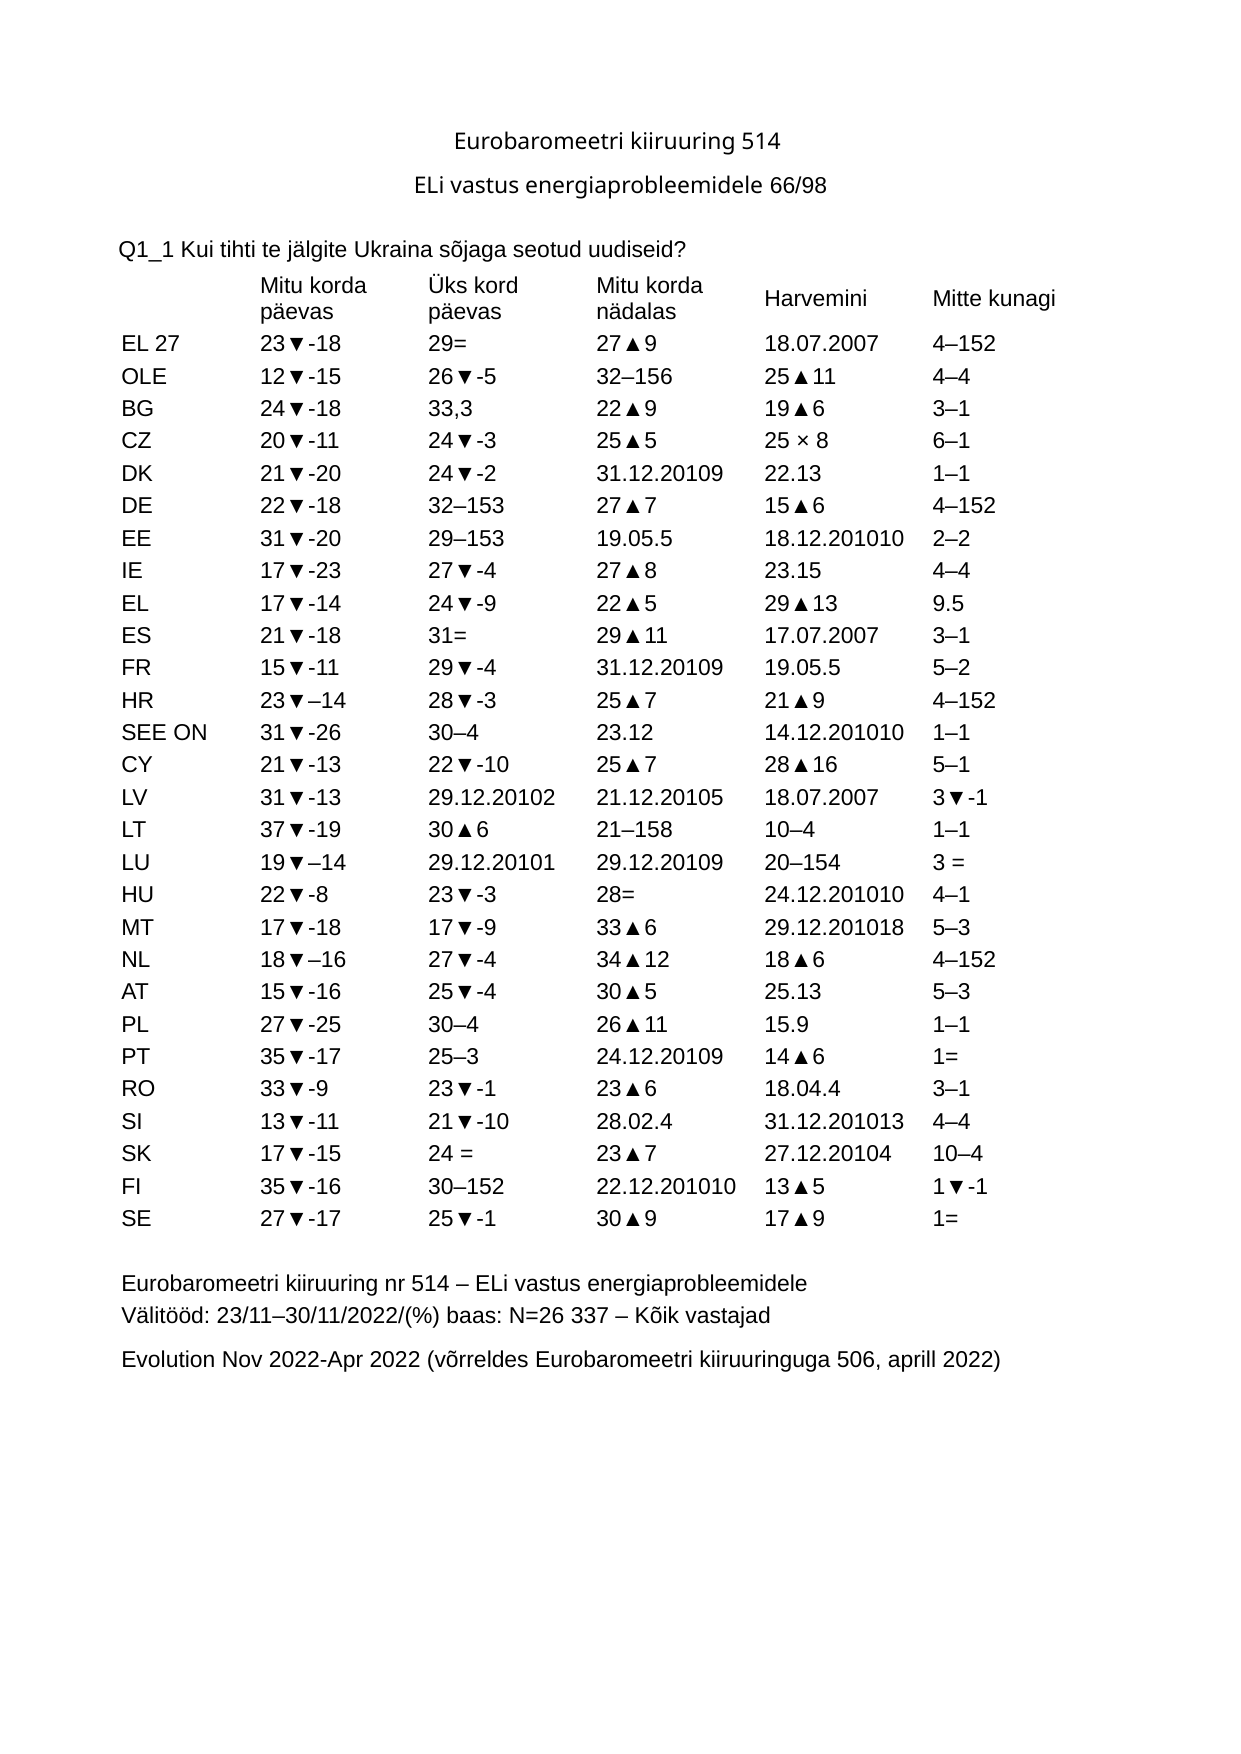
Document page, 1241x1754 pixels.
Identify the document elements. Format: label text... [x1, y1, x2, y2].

table_cell HU [118, 878, 257, 910]
table_cell 23▲6 [593, 1073, 761, 1105]
table_cell 29.12.201018 [761, 910, 929, 943]
table_cell 29.12.20101 [425, 846, 593, 878]
table_cell 29▲11 [593, 619, 761, 651]
table_cell AT [118, 975, 257, 1008]
table_cell 21▼-10 [425, 1105, 593, 1137]
table_cell 17.07.2007 [761, 619, 929, 651]
table_cell 24▼-9 [425, 586, 593, 619]
table_cell 29.12.20102 [425, 781, 593, 813]
table_cell 25▼-4 [425, 975, 593, 1008]
table_cell [593, 1234, 761, 1267]
table_cell 32–153 [425, 489, 593, 522]
table_cell FR [118, 651, 257, 684]
table_cell 15.9 [761, 1008, 929, 1040]
table_cell 18▲6 [761, 943, 929, 975]
table_cell IE [118, 554, 257, 586]
table_cell 1–1 [929, 716, 1097, 748]
table_cell 31.12.201013 [761, 1105, 929, 1137]
table_cell DE [118, 489, 257, 522]
table_cell 21▼-20 [257, 457, 425, 489]
table_cell 26▲11 [593, 1008, 761, 1040]
table_cell 27▼-4 [425, 943, 593, 975]
table_cell 27.12.20104 [761, 1137, 929, 1169]
table_cell 30▲5 [593, 975, 761, 1008]
table_cell 1= [929, 1202, 1097, 1234]
table_cell 6–1 [929, 425, 1097, 457]
table_cell 33▲6 [593, 910, 761, 943]
table_cell 28= [593, 878, 761, 910]
table_cell 13▼-11 [257, 1105, 425, 1137]
table_header Harvemini [761, 269, 929, 327]
table_cell 4–152 [929, 684, 1097, 716]
table_cell 21.12.20105 [593, 781, 761, 813]
table_cell NL [118, 943, 257, 975]
table_cell 30▲9 [593, 1202, 761, 1234]
table_cell LT [118, 813, 257, 846]
table_cell FI [118, 1170, 257, 1202]
table_cell 19.05.5 [761, 651, 929, 684]
table_cell 25▲7 [593, 749, 761, 781]
table_cell 30–4 [425, 1008, 593, 1040]
table_cell [118, 1234, 257, 1267]
table_cell Evolution Nov 2022-Apr 2022 (võrreldes Eurobaromeetri kiiruuringuga 506, aprill 2022) [118, 1332, 1097, 1387]
table_cell 21▲9 [761, 684, 929, 716]
table_cell [761, 1234, 929, 1267]
table_cell 18.07.2007 [761, 327, 929, 360]
table_cell 22▼-18 [257, 489, 425, 522]
table_cell 31▼-26 [257, 716, 425, 748]
table_cell 25 × 8 [761, 425, 929, 457]
table_cell 31▼-20 [257, 522, 425, 554]
table_cell 31▼-13 [257, 781, 425, 813]
table_header Mitu korda nädalas [593, 269, 761, 327]
table_cell 28▲16 [761, 749, 929, 781]
table_cell 3–1 [929, 1073, 1097, 1105]
table_cell 34▲12 [593, 943, 761, 975]
table_cell Eurobaromeetri kiiruuring nr 514 – ELi vastus energiaprobleemidele [118, 1267, 1097, 1299]
table_cell 22▼-10 [425, 749, 593, 781]
table_cell 4–152 [929, 943, 1097, 975]
table_cell 23▼–14 [257, 684, 425, 716]
table_cell EL [118, 586, 257, 619]
table_cell 31.12.20109 [593, 457, 761, 489]
table_cell 3–1 [929, 392, 1097, 424]
table_cell RO [118, 1073, 257, 1105]
table_cell 3–1 [929, 619, 1097, 651]
table_cell 24▼-3 [425, 425, 593, 457]
table_cell EE [118, 522, 257, 554]
table_cell 5–3 [929, 975, 1097, 1008]
table_cell 17▼-9 [425, 910, 593, 943]
table_cell 30–152 [425, 1170, 593, 1202]
table_cell 33,3 [425, 392, 593, 424]
table_cell 22.13 [761, 457, 929, 489]
table_cell 5–1 [929, 749, 1097, 781]
table_cell 3 = [929, 846, 1097, 878]
table_cell 15▼-11 [257, 651, 425, 684]
table_header Mitte kunagi [929, 269, 1097, 327]
table_cell 20–154 [761, 846, 929, 878]
table_cell 28.02.4 [593, 1105, 761, 1137]
table_cell SEE ON [118, 716, 257, 748]
table_cell 4–152 [929, 327, 1097, 360]
table_cell 23.12 [593, 716, 761, 748]
table_cell 4–1 [929, 878, 1097, 910]
table_cell 19▲6 [761, 392, 929, 424]
table_cell 25▲7 [593, 684, 761, 716]
table_cell 23▼-1 [425, 1073, 593, 1105]
table_cell 30–4 [425, 716, 593, 748]
table_cell 31.12.20109 [593, 651, 761, 684]
table_cell 20▼-11 [257, 425, 425, 457]
table_cell ES [118, 619, 257, 651]
table_cell 28▼-3 [425, 684, 593, 716]
table_cell 21–158 [593, 813, 761, 846]
table_cell SE [118, 1202, 257, 1234]
table_cell LV [118, 781, 257, 813]
table_cell 5–2 [929, 651, 1097, 684]
table_header [118, 269, 257, 327]
table_cell 14▲6 [761, 1040, 929, 1072]
table_cell 13▲5 [761, 1170, 929, 1202]
table_cell 22.12.201010 [593, 1170, 761, 1202]
table_cell 29–153 [425, 522, 593, 554]
table_cell [425, 1234, 593, 1267]
table_cell 32–156 [593, 360, 761, 392]
table_cell CZ [118, 425, 257, 457]
table_cell 25▼-1 [425, 1202, 593, 1234]
table_cell 3▼-1 [929, 781, 1097, 813]
text Q1_1 Kui tihti te jälgite Ukraina sõjaga seotud uudiseid? [118, 236, 1122, 262]
table_cell 17▼-23 [257, 554, 425, 586]
table_cell 25.13 [761, 975, 929, 1008]
table_cell 21▼-18 [257, 619, 425, 651]
table_cell SI [118, 1105, 257, 1137]
table_cell OLE [118, 360, 257, 392]
table_cell Välitööd: 23/11–30/11/2022/(%) baas: N=26 337 – Kõik vastajad [118, 1299, 1097, 1332]
table_cell 29.12.20109 [593, 846, 761, 878]
table_cell 17▼-18 [257, 910, 425, 943]
table_cell 27▼-17 [257, 1202, 425, 1234]
table_cell 24.12.20109 [593, 1040, 761, 1072]
table_cell 37▼-19 [257, 813, 425, 846]
table_cell 27▲8 [593, 554, 761, 586]
table_cell 15▼-16 [257, 975, 425, 1008]
table_cell 1–1 [929, 457, 1097, 489]
table_cell 27▼-4 [425, 554, 593, 586]
table_cell 18▼–16 [257, 943, 425, 975]
table_cell 27▼-25 [257, 1008, 425, 1040]
table_cell 19▼–14 [257, 846, 425, 878]
table_cell DK [118, 457, 257, 489]
table_cell 15▲6 [761, 489, 929, 522]
table_cell 1–1 [929, 1008, 1097, 1040]
table_cell 21▼-13 [257, 749, 425, 781]
table_cell HR [118, 684, 257, 716]
table_cell 1= [929, 1040, 1097, 1072]
table_cell 10–4 [761, 813, 929, 846]
table_cell 5–3 [929, 910, 1097, 943]
table_cell 18.12.201010 [761, 522, 929, 554]
table_cell LU [118, 846, 257, 878]
table_cell 22▲5 [593, 586, 761, 619]
table_cell 17▼-14 [257, 586, 425, 619]
table_cell 35▼-16 [257, 1170, 425, 1202]
table_cell 25–3 [425, 1040, 593, 1072]
table_cell 1▼-1 [929, 1170, 1097, 1202]
table_cell PT [118, 1040, 257, 1072]
table_cell BG [118, 392, 257, 424]
table_cell 27▲9 [593, 327, 761, 360]
table_cell 29▲13 [761, 586, 929, 619]
table_cell 24.12.201010 [761, 878, 929, 910]
table_header Üks kord päevas [425, 269, 593, 327]
table_cell 4–4 [929, 360, 1097, 392]
table_cell 22▲9 [593, 392, 761, 424]
table_cell 12▼-15 [257, 360, 425, 392]
table_cell 1–1 [929, 813, 1097, 846]
table_cell 26▼-5 [425, 360, 593, 392]
table_cell 17▼-15 [257, 1137, 425, 1169]
table_cell 24▼-2 [425, 457, 593, 489]
table_cell 23.15 [761, 554, 929, 586]
table_cell 23▼-18 [257, 327, 425, 360]
table_cell 4–4 [929, 554, 1097, 586]
table_cell 35▼-17 [257, 1040, 425, 1072]
table_cell 9.5 [929, 586, 1097, 619]
table_cell 25▲11 [761, 360, 929, 392]
table_cell [257, 1234, 425, 1267]
table_cell 4–152 [929, 489, 1097, 522]
table_cell 33▼-9 [257, 1073, 425, 1105]
table_cell 17▲9 [761, 1202, 929, 1234]
table_cell CY [118, 749, 257, 781]
table_cell 18.07.2007 [761, 781, 929, 813]
table_cell 10–4 [929, 1137, 1097, 1169]
table_cell 19.05.5 [593, 522, 761, 554]
table_cell 23▼-3 [425, 878, 593, 910]
table_cell 24▼-18 [257, 392, 425, 424]
table_cell 29= [425, 327, 593, 360]
table_cell 31= [425, 619, 593, 651]
table_cell MT [118, 910, 257, 943]
table_cell 27▲7 [593, 489, 761, 522]
table_cell 18.04.4 [761, 1073, 929, 1105]
table_cell [929, 1234, 1097, 1267]
table_header Mitu korda päevas [257, 269, 425, 327]
table_cell 29▼-4 [425, 651, 593, 684]
table_cell 14.12.201010 [761, 716, 929, 748]
table_cell SK [118, 1137, 257, 1169]
table_cell 24 = [425, 1137, 593, 1169]
table_cell EL 27 [118, 327, 257, 360]
table_cell 25▲5 [593, 425, 761, 457]
table_cell 4–4 [929, 1105, 1097, 1137]
table_cell 22▼-8 [257, 878, 425, 910]
table_cell 30▲6 [425, 813, 593, 846]
table_cell PL [118, 1008, 257, 1040]
table_cell 23▲7 [593, 1137, 761, 1169]
table_cell 2–2 [929, 522, 1097, 554]
